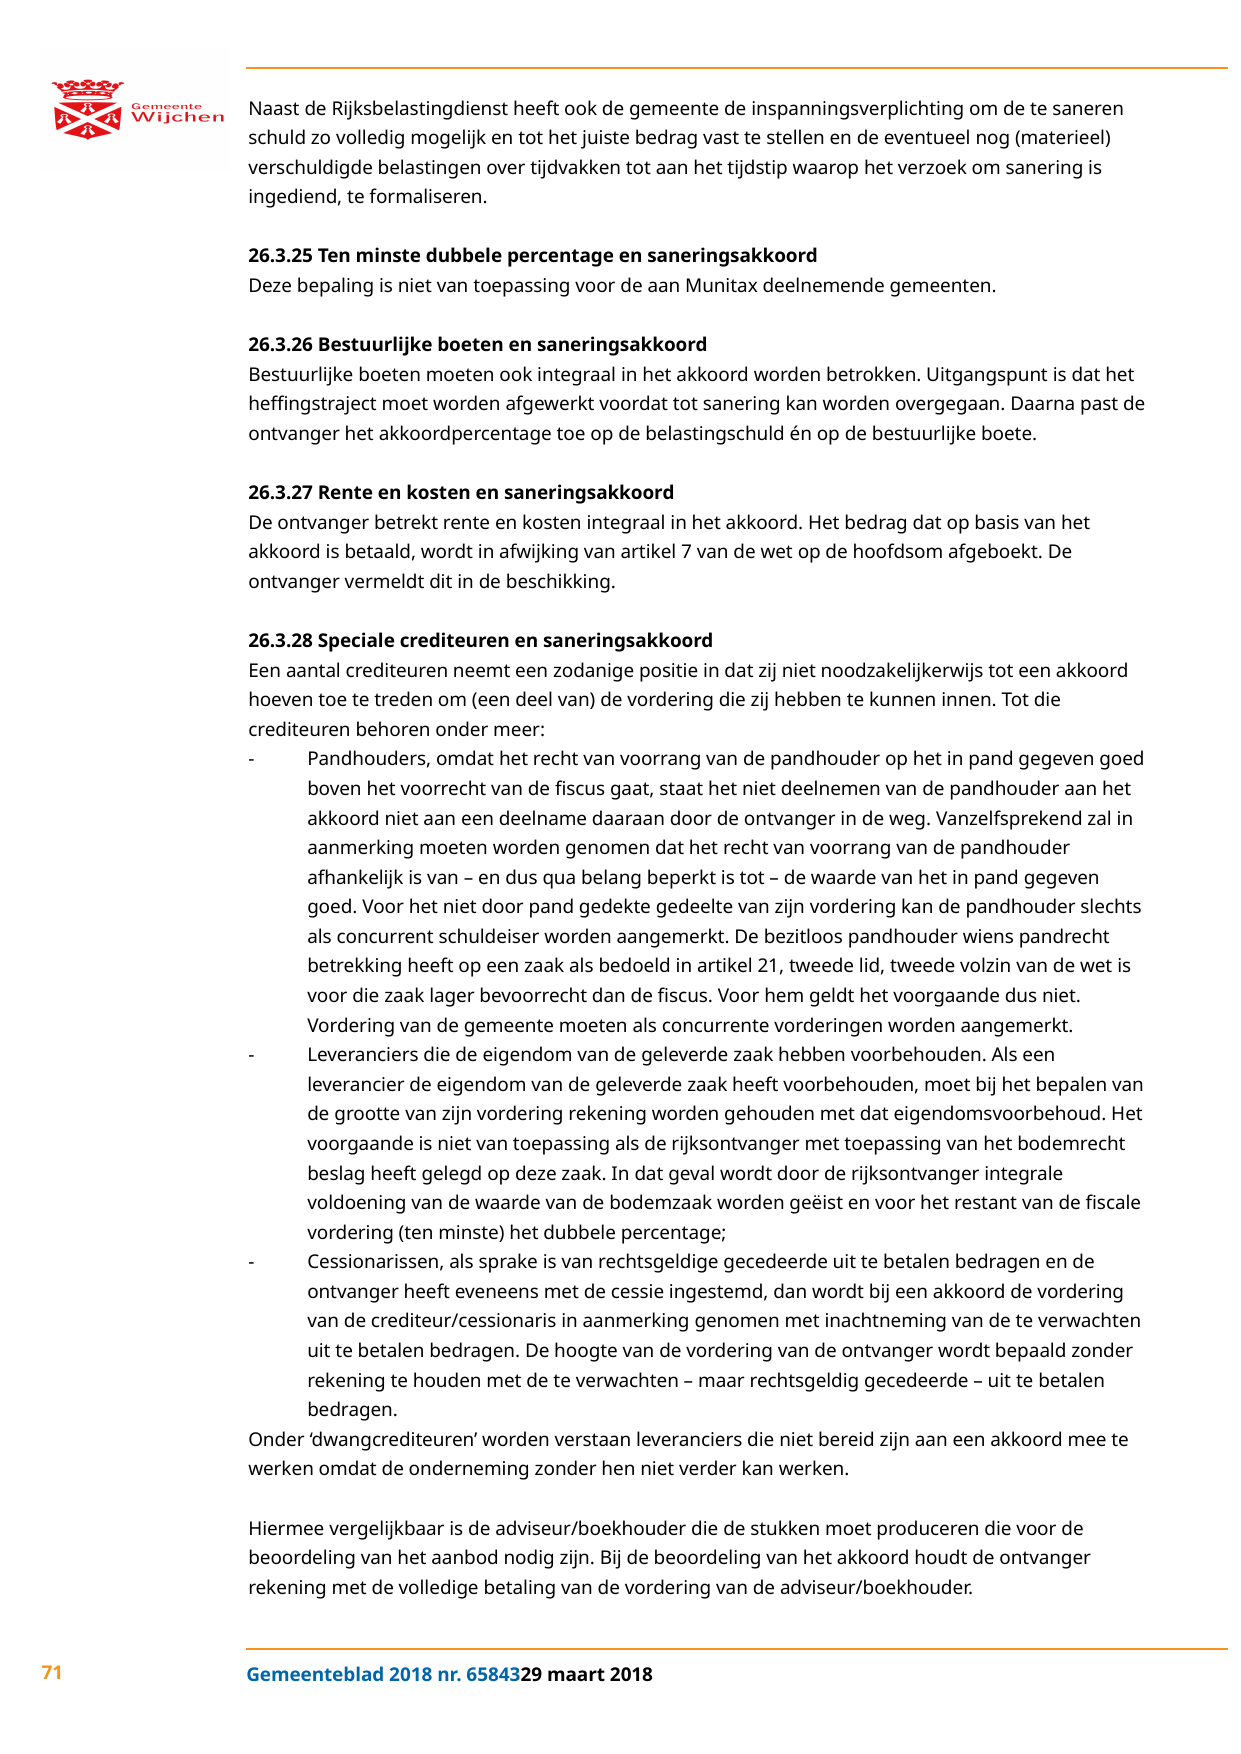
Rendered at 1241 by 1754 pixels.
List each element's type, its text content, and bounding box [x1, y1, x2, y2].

text De ontvanger betrekt rente en kosten integraal in het akkoord. Het bedrag dat op basis van het akkoord is betaald, wordt in afwijking van artikel 7 van de wet op de hoofdsom afgeboekt. De ontvanger vermeldt dit in de beschikking. [248, 509, 1152, 594]
text Hiermee vergelijkbaar is de adviseur/boekhouder die de stukken moet produceren die voor de beoordeling van het aanbod nodig zijn. Bij de beoordeling van het akkoord houdt de ontvanger rekening met de volledige betaling van de vordering van de adviseur/boekhouder. [248, 1515, 1152, 1600]
text Onder ‘dwangcrediteuren’ worden verstaan leveranciers die niet bereid zijn aan een akkoord mee te werken omdat de onderneming zonder hen niet verder kan werken. [248, 1426, 1152, 1481]
list Pandhouders, omdat het recht van voorrang van de pandhouder op het in pand gegeven goed boven het voorrecht van de fiscus gaat, staat het niet deelnemen van de pandhouder aan het akkoord niet aan een deelname daaraan door de ontvanger in de weg. Vanzelfsprekend zal in aanmerking moeten worden genomen dat het recht van voorrang van de pandhouder afhankelijk is van – en dus qua belang beperkt is tot – de waarde van het in pand gegeven goed. Voor het niet door pand gedekte gedeelte van zijn vordering kan de pandhouder slechts als concurrent schuldeiser worden aangemerkt. De bezitloos pandhouder wiens pandrecht betrekking heeft op een zaak als bedoeld in artikel 21, tweede lid, tweede volzin van de wet is voor die zaak lager bevoorrecht dan de fiscus. Voor hem geldt het voorgaande dus niet. Vordering van de gemeente moeten als concurrente vorderingen worden aangemerkt. [248, 746, 1152, 1038]
text 26.3.28 Speciale crediteuren en saneringsakkoord [248, 627, 1152, 653]
picture [41, 47, 231, 172]
text Deze bepaling is niet van toepassing voor de aan Munitax deelnemende gemeenten. [248, 272, 1152, 298]
text 26.3.25 Ten minste dubbele percentage en saneringsakkoord [248, 243, 1152, 268]
text Bestuurlijke boeten moeten ook integraal in het akkoord worden betrokken. Uitgangspunt is dat het heffingstraject moet worden afgewerkt voordat tot sanering kan worden overgegaan. Daarna past de ontvanger het akkoordpercentage toe op de belastingschuld én op de bestuurlijke boete. [248, 361, 1152, 446]
list Cessionarissen, als sprake is van rechtsgeldige gecedeerde uit te betalen bedragen en de ontvanger heeft eveneens met de cessie ingestemd, dan wordt bij een akkoord de vordering van de crediteur/cessionaris in aanmerking genomen met inachtneming van de te verwachten uit te betalen bedragen. De hoogte van de vordering van de ontvanger wordt bepaald zonder rekening te houden met de te verwachten – maar rechtsgeldig gecedeerde – uit te betalen bedragen. [248, 1248, 1152, 1422]
text 26.3.26 Bestuurlijke boeten en saneringsakkoord [248, 331, 1152, 357]
text 26.3.27 Rente en kosten en saneringsakkoord [248, 479, 1152, 505]
text Naast de Rijksbelastingdienst heeft ook de gemeente de inspanningsverplichting om de te saneren schuld zo volledig mogelijk en tot het juiste bedrag vast te stellen en de eventueel nog (materieel) verschuldigde belastingen over tijdvakken tot aan het tijdstip waarop het verzoek om sanering is ingediend, te formaliseren. [248, 95, 1152, 209]
list Leveranciers die de eigendom van de geleverde zaak hebben voorbehouden. Als een leverancier de eigendom van de geleverde zaak heeft voorbehouden, moet bij het bepalen van de grootte van zijn vordering rekening worden gehouden met dat eigendomsvoorbehoud. Het voorgaande is niet van toepassing als de rijksontvanger met toepassing van het bodemrecht beslag heeft gelegd op deze zaak. In dat geval wordt door de rijksontvanger integrale voldoening van de waarde van de bodemzaak worden geëist en voor het restant van de fiscale vordering (ten minste) het dubbele percentage; [248, 1041, 1152, 1245]
text Een aantal crediteuren neemt een zodanige positie in dat zij niet noodzakelijkerwijs tot een akkoord hoeven toe te treden om (een deel van) de vordering die zij hebben te kunnen innen. Tot die crediteuren behoren onder meer: [248, 657, 1152, 742]
